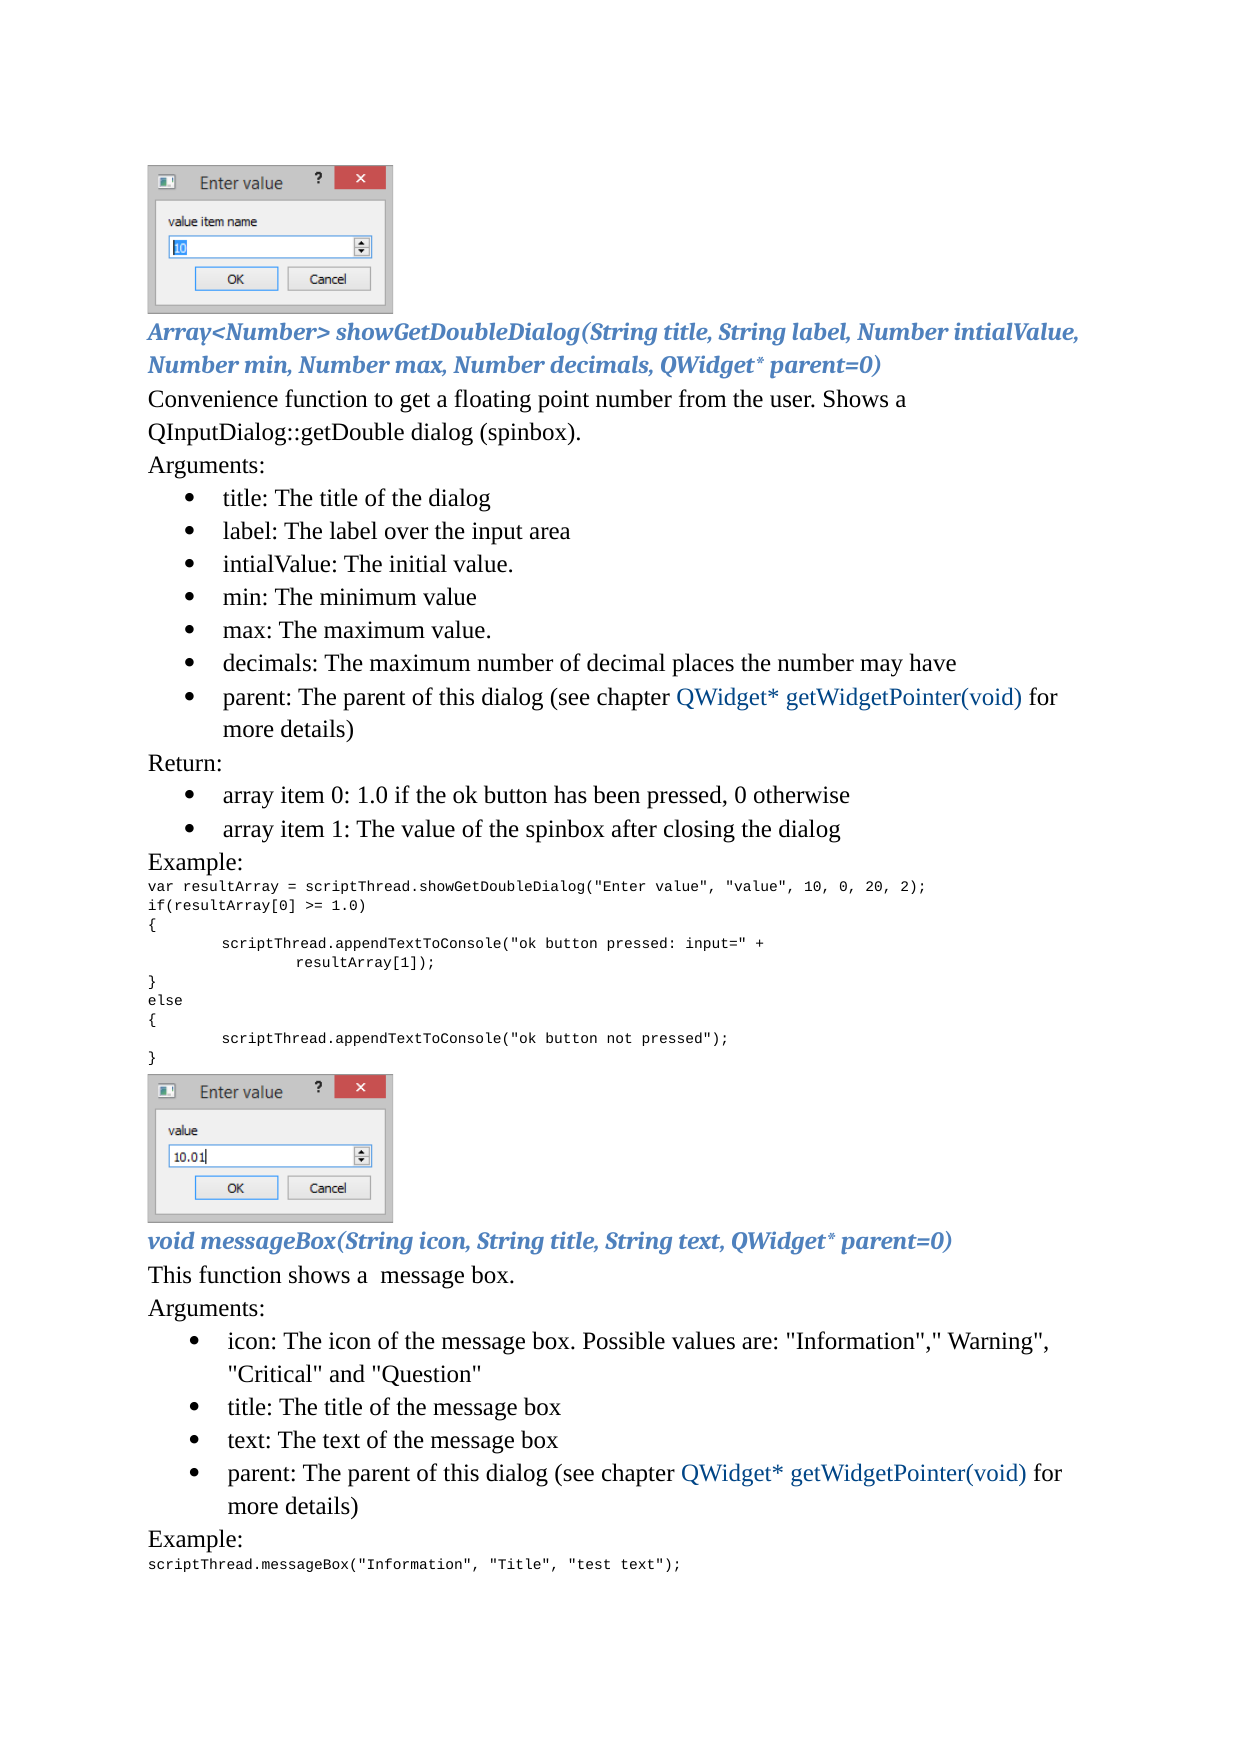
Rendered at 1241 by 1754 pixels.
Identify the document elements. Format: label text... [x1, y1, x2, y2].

text else [148, 993, 1093, 1010]
text Convenience function to get a floating point number from the user. Shows a QInputDialog::getDouble dialog (spinbox). [148, 384, 1093, 446]
list max: The maximum value. [185, 616, 1093, 644]
text scriptThread.messageBox("Information", "Title", "test text"); [148, 1557, 1093, 1574]
text scriptThread.appendTextToConsole("ok button not pressed"); [148, 1031, 1093, 1048]
text Arguments: [148, 1293, 1093, 1322]
text if(resultArray[0] >= 1.0) [148, 899, 1093, 915]
list min: The minimum value [185, 582, 1093, 611]
text } [148, 1050, 1093, 1067]
text Arguments: [148, 450, 1093, 479]
list array item 1: The value of the spinbox after closing the dialog [185, 814, 1093, 842]
list parent: The parent of this dialog (see chapter QWidget* getWidgetPointer(void) for more details) [190, 1458, 1093, 1520]
text Example: [148, 1524, 1093, 1553]
text scriptThread.appendTextToConsole("ok button pressed: input=" + resultArray[1]); [148, 937, 1093, 972]
text { [148, 1012, 1093, 1029]
list intialValue: The initial value. [185, 549, 1093, 578]
list title: The title of the dialog [185, 483, 1093, 512]
list title: The title of the message box [190, 1392, 1093, 1421]
list decimals: The maximum number of decimal places the number may have [185, 648, 1093, 677]
text { [148, 918, 1093, 934]
list icon: The icon of the message box. Possible values are: "Information"," Warning", "Critical" and "Question" [190, 1326, 1093, 1388]
list label: The label over the input area [185, 516, 1093, 545]
list parent: The parent of this dialog (see chapter QWidget* getWidgetPointer(void) for more details) [185, 682, 1093, 743]
text } [148, 974, 1093, 991]
subtitle Array<Number> showGetDoubleDialog(String title, String label, Number intialValue, Number min, Number max, Number decimals, QWidget* parent=0) [148, 148, 1093, 380]
subtitle void messageBox(String icon, String title, String text, QWidget* parent=0) [148, 1223, 1093, 1256]
picture [147, 165, 394, 314]
text var resultArray = scriptThread.showGetDoubleDialog("Enter value", "value", 10, 0, 20, 2); [148, 880, 1093, 896]
list text: The text of the message box [190, 1425, 1093, 1454]
text Example: [148, 847, 1093, 875]
list array item 0: 1.0 if the ok button has been pressed, 0 otherwise [185, 781, 1093, 809]
text This function shows a message box. [148, 1260, 1093, 1289]
text Return: [148, 748, 1093, 776]
picture [147, 1074, 394, 1223]
